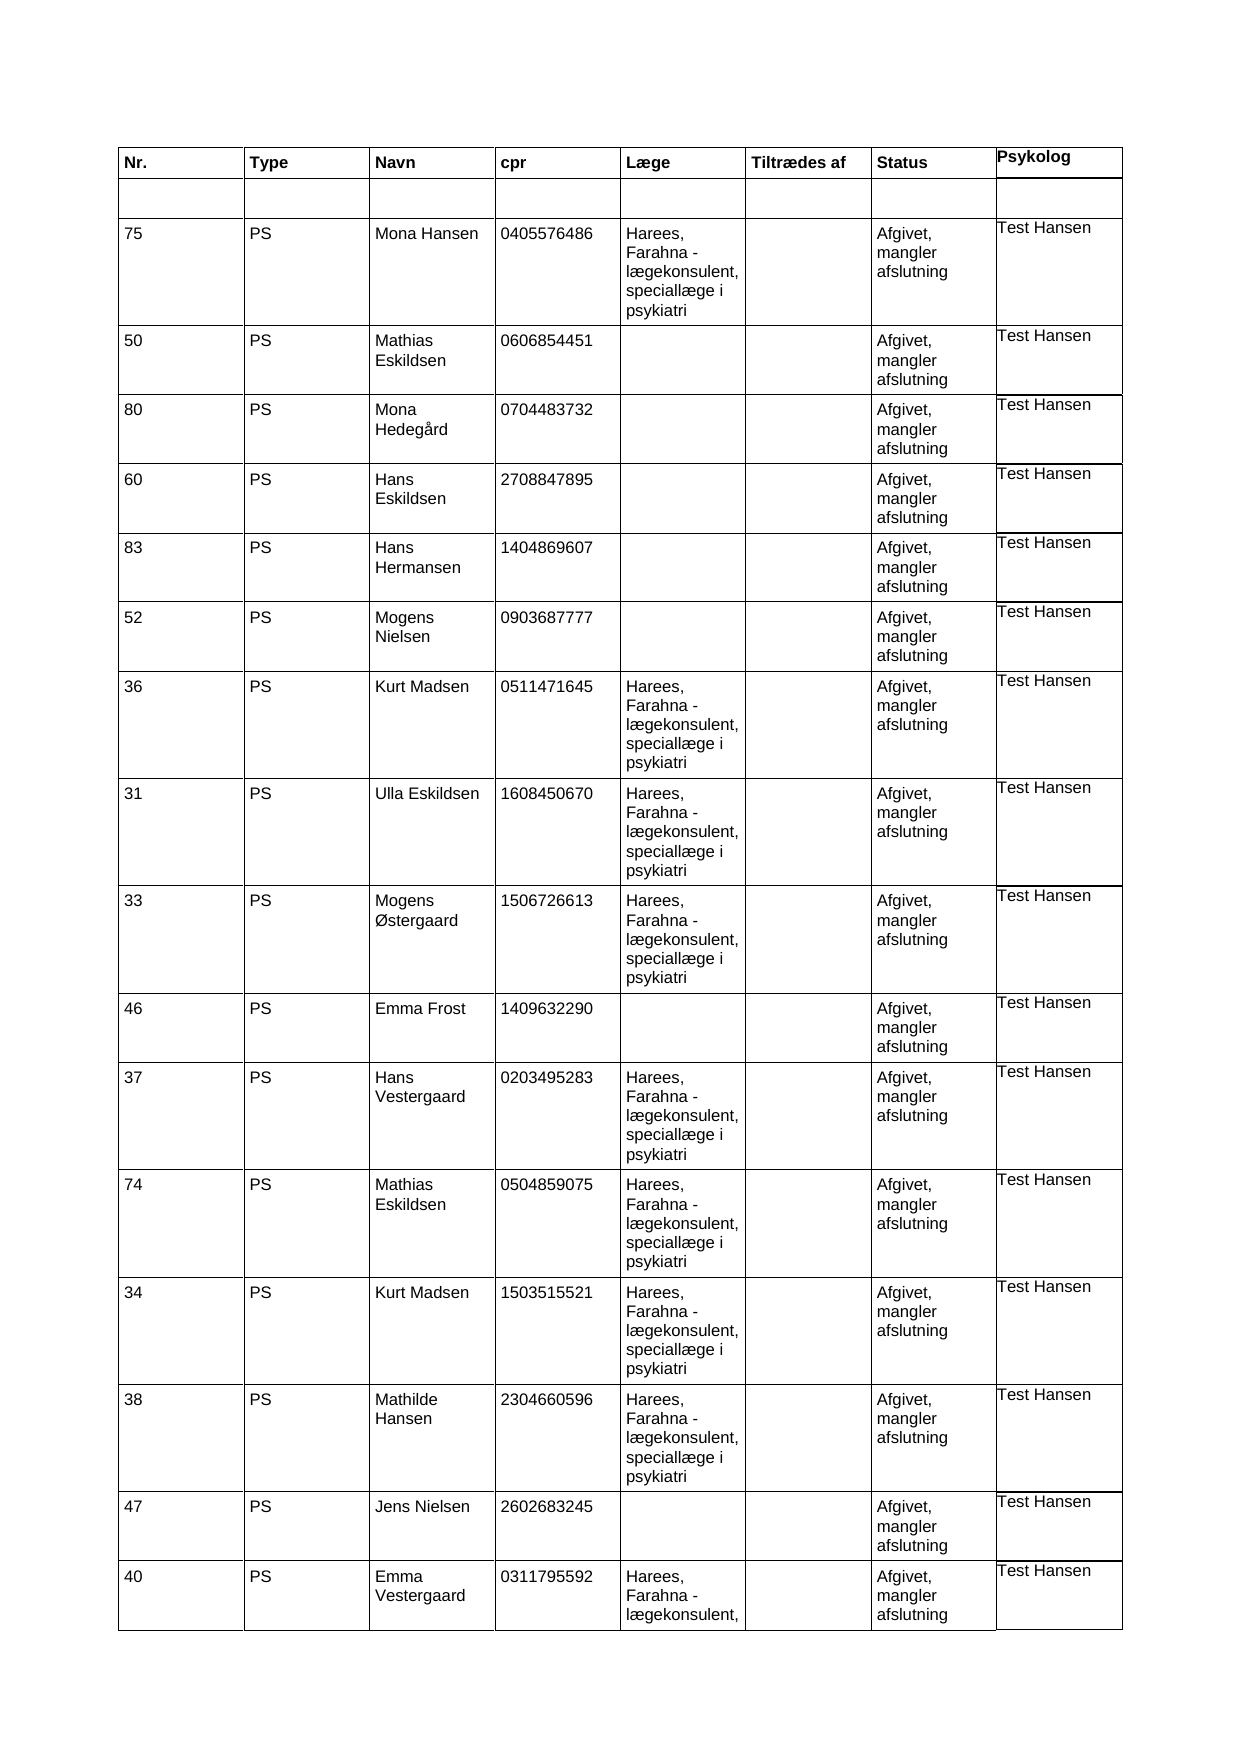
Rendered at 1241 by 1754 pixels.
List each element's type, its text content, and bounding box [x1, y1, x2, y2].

table_cell [621, 602, 745, 671]
table_cell [621, 994, 745, 1062]
table_cell PS [245, 464, 369, 533]
table_cell Afgivet, mangler afslutning [872, 1492, 996, 1560]
table_cell PS [245, 672, 369, 778]
table_cell PS [245, 1063, 369, 1169]
table_cell 60 [119, 464, 243, 533]
table_cell PS [245, 994, 369, 1062]
table_cell Mogens Nielsen [370, 602, 494, 671]
table_cell PS [245, 779, 369, 885]
table_cell 1409632290 [496, 994, 620, 1062]
table_cell PS [245, 326, 369, 394]
table_cell Harees, Farahna - lægekonsulent, speciallæge i psykiatri [621, 779, 745, 885]
table_cell [746, 1170, 871, 1277]
table_cell [746, 1278, 871, 1384]
table_cell Kurt Madsen [370, 672, 494, 778]
table_cell Harees, Farahna - lægekonsulent, [621, 1561, 745, 1630]
table_cell PS [245, 395, 369, 463]
table_cell 1503515521 [496, 1278, 620, 1384]
table_cell Afgivet, mangler afslutning [872, 464, 996, 533]
table_cell Ulla Eskildsen [370, 779, 494, 885]
table_cell [746, 779, 871, 885]
table_cell Afgivet, mangler afslutning [872, 326, 996, 394]
table_cell 74 [119, 1170, 243, 1277]
table_cell [746, 994, 871, 1062]
table_header Tiltrædes af [746, 148, 871, 178]
table_cell [245, 179, 369, 218]
table_cell Harees, Farahna - lægekonsulent, speciallæge i psykiatri [621, 1385, 745, 1491]
table_cell Harees, Farahna - lægekonsulent, speciallæge i psykiatri [621, 1278, 745, 1384]
table_cell 38 [119, 1385, 243, 1491]
table_cell Test Hansen [997, 465, 1122, 532]
table_cell [119, 179, 243, 218]
table_header cpr [496, 148, 620, 178]
table_cell [370, 179, 494, 218]
table_header Læge [621, 148, 745, 178]
table_cell Test Hansen [997, 219, 1122, 325]
table_cell 31 [119, 779, 243, 885]
table_cell [621, 395, 745, 463]
table_cell Afgivet, mangler afslutning [872, 1170, 996, 1277]
table_cell Hans Vestergaard [370, 1063, 494, 1169]
table_cell 0203495283 [496, 1063, 620, 1169]
table_cell Afgivet, mangler afslutning [872, 219, 996, 325]
table_cell Test Hansen [997, 396, 1122, 463]
table_cell 1404869607 [496, 534, 620, 601]
table_cell 0504859075 [496, 1170, 620, 1277]
table_cell Jens Nielsen [370, 1492, 494, 1560]
table_cell 0903687777 [496, 602, 620, 671]
table_cell 0511471645 [496, 672, 620, 778]
table_cell Test Hansen [997, 779, 1122, 885]
table_cell [746, 395, 871, 463]
table_cell Harees, Farahna - lægekonsulent, speciallæge i psykiatri [621, 672, 745, 778]
table_cell PS [245, 602, 369, 671]
table_cell [621, 534, 745, 601]
table_cell Test Hansen [997, 1170, 1122, 1277]
table_cell Emma Frost [370, 994, 494, 1062]
table_cell [746, 326, 871, 394]
table_cell 2602683245 [496, 1492, 620, 1560]
table_cell 47 [119, 1492, 243, 1560]
table_cell [746, 1492, 871, 1560]
table_cell PS [245, 1385, 369, 1491]
table_cell Test Hansen [997, 1562, 1122, 1629]
table_cell Mona Hedegård [370, 395, 494, 463]
table_cell 46 [119, 994, 243, 1062]
table_cell Test Hansen [997, 326, 1122, 394]
table_cell Harees, Farahna - lægekonsulent, speciallæge i psykiatri [621, 1063, 745, 1169]
table_cell [496, 179, 620, 218]
table_cell [746, 534, 871, 601]
table_cell Afgivet, mangler afslutning [872, 395, 996, 463]
table_cell Test Hansen [997, 1278, 1122, 1384]
table_cell 34 [119, 1278, 243, 1384]
table_cell Test Hansen [997, 1493, 1122, 1560]
table_cell 40 [119, 1561, 243, 1630]
table_cell Afgivet, mangler afslutning [872, 1063, 996, 1169]
table_cell [746, 602, 871, 671]
table_header Type [245, 148, 369, 178]
table_cell Afgivet, mangler afslutning [872, 534, 996, 601]
table_cell [746, 219, 871, 325]
table_cell 37 [119, 1063, 243, 1169]
table_header Psykolog [997, 148, 1122, 177]
table_cell 0606854451 [496, 326, 620, 394]
table_cell [746, 1385, 871, 1491]
table_cell Test Hansen [997, 672, 1122, 778]
table_cell Mogens Østergaard [370, 886, 494, 993]
table_cell [621, 326, 745, 394]
table_cell 2708847895 [496, 464, 620, 533]
table_cell PS [245, 1278, 369, 1384]
table_cell Mathilde Hansen [370, 1385, 494, 1491]
table_cell Harees, Farahna - lægekonsulent, speciallæge i psykiatri [621, 1170, 745, 1277]
table_cell [997, 179, 1122, 218]
table_cell Afgivet, mangler afslutning [872, 672, 996, 778]
table_cell Test Hansen [997, 603, 1122, 671]
table_cell Mathias Eskildsen [370, 1170, 494, 1277]
table_cell [746, 886, 871, 993]
table_cell PS [245, 886, 369, 993]
table_cell Mona Hansen [370, 219, 494, 325]
table_cell PS [245, 219, 369, 325]
table_cell [872, 179, 996, 218]
table_cell Harees, Farahna - lægekonsulent, speciallæge i psykiatri [621, 219, 745, 325]
table_cell PS [245, 1170, 369, 1277]
table_cell [621, 179, 745, 218]
table_cell Emma Vestergaard [370, 1561, 494, 1630]
table_cell Test Hansen [997, 1063, 1122, 1169]
table_cell 80 [119, 395, 243, 463]
table_cell Test Hansen [997, 887, 1122, 993]
table_cell [621, 1492, 745, 1560]
table_cell Hans Hermansen [370, 534, 494, 601]
table_cell 1608450670 [496, 779, 620, 885]
table_cell 0405576486 [496, 219, 620, 325]
table_cell Afgivet, mangler afslutning [872, 1561, 996, 1630]
table_cell PS [245, 534, 369, 601]
table_cell Afgivet, mangler afslutning [872, 886, 996, 993]
table_cell 2304660596 [496, 1385, 620, 1491]
table_cell Afgivet, mangler afslutning [872, 1278, 996, 1384]
table_cell 0311795592 [496, 1561, 620, 1630]
table_cell [746, 1561, 871, 1630]
table_cell [746, 672, 871, 778]
table_cell Test Hansen [997, 994, 1122, 1062]
table_cell [746, 464, 871, 533]
table_cell Hans Eskildsen [370, 464, 494, 533]
table_cell Afgivet, mangler afslutning [872, 602, 996, 671]
table_cell Afgivet, mangler afslutning [872, 1385, 996, 1491]
table_cell 33 [119, 886, 243, 993]
table_cell [621, 464, 745, 533]
table_cell Test Hansen [997, 534, 1122, 601]
table_cell 83 [119, 534, 243, 601]
table_cell 52 [119, 602, 243, 671]
table_header Nr. [119, 148, 243, 178]
table_cell 1506726613 [496, 886, 620, 993]
table_cell PS [245, 1492, 369, 1560]
table_cell [746, 179, 871, 218]
table_cell 50 [119, 326, 243, 394]
table_cell [746, 1063, 871, 1169]
table_header Status [872, 148, 996, 178]
table_cell Afgivet, mangler afslutning [872, 779, 996, 885]
table_cell Mathias Eskildsen [370, 326, 494, 394]
table_cell PS [245, 1561, 369, 1630]
table_header Navn [370, 148, 494, 178]
table_cell Afgivet, mangler afslutning [872, 994, 996, 1062]
table_cell 36 [119, 672, 243, 778]
table_cell 0704483732 [496, 395, 620, 463]
table_cell Test Hansen [997, 1385, 1122, 1491]
table_cell Harees, Farahna - lægekonsulent, speciallæge i psykiatri [621, 886, 745, 993]
table_cell 75 [119, 219, 243, 325]
table_cell Kurt Madsen [370, 1278, 494, 1384]
